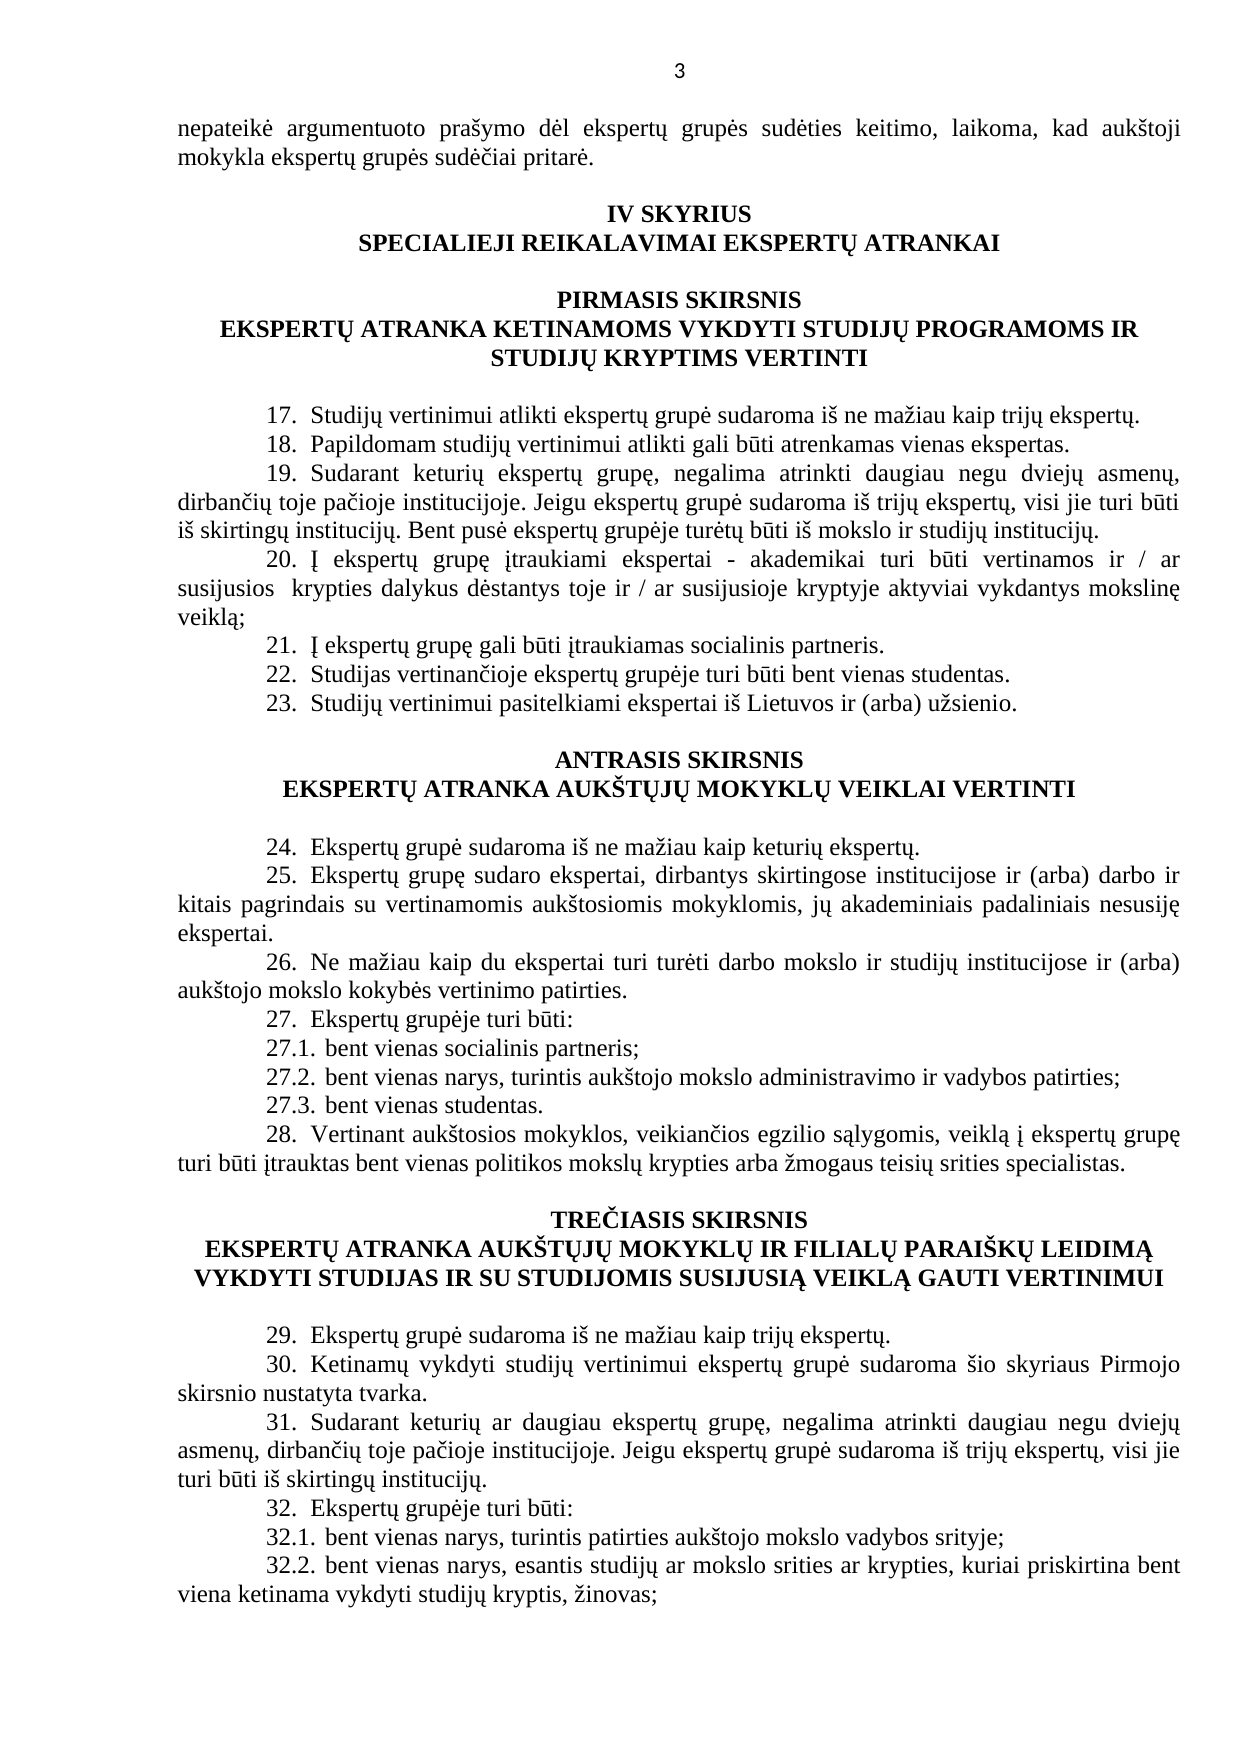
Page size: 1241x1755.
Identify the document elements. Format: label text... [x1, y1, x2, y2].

text 31. Sudarant keturių ar daugiau ekspertų grupę, negalima atrinkti daugiau negu dviejų asmenų, dirbančių toje pačioje institucijoje. Jeigu ekspertų grupė sudaroma iš trijų ekspertų, visi jie turi būti iš skirtingų institucijų. [177, 1407, 1181, 1493]
text 27.3. bent vienas studentas. [177, 1090, 1181, 1119]
text SPECIALIEJI REIKALAVIMAI EKSPERTŲ ATRANKAI [177, 228, 1181, 257]
text 27. Ekspertų grupėje turi būti: [177, 1004, 1181, 1033]
text 27.2. bent vienas narys, turintis aukštojo mokslo administravimo ir vadybos patirties; [177, 1062, 1181, 1090]
text 26. Ne mažiau kaip du ekspertai turi turėti darbo mokslo ir studijų institucijose ir (arba) aukštojo mokslo kokybės vertinimo patirties. [177, 947, 1181, 1004]
text 32. Ekspertų grupėje turi būti: [177, 1493, 1181, 1522]
text 22. Studijas vertinančioje ekspertų grupėje turi būti bent vienas studentas. [177, 659, 1181, 688]
text 32.1. bent vienas narys, turintis patirties aukštojo mokslo vadybos srityje; [177, 1522, 1181, 1550]
text 29. Ekspertų grupė sudaroma iš ne mažiau kaip trijų ekspertų. [177, 1320, 1181, 1349]
text TREČIASIS SKIRSNIS [177, 1205, 1181, 1234]
text 32.2. bent vienas narys, esantis studijų ar mokslo srities ar krypties, kuriai priskirtina bent viena ketinama vykdyti studijų kryptis, žinovas; [177, 1550, 1181, 1608]
text 28. Vertinant aukštosios mokyklos, veikiančios egzilio sąlygomis, veiklą į ekspertų grupę turi būti įtrauktas bent vienas politikos mokslų krypties arba žmogaus teisių srities specialistas. [177, 1119, 1181, 1177]
text EKSPERTŲ ATRANKA AUKŠTŲJŲ MOKYKLŲ VEIKLAI VERTINTI [177, 774, 1181, 803]
text Pirmasis skirsnis [177, 285, 1181, 314]
text 30. Ketinamų vykdyti studijų vertinimui ekspertų grupė sudaroma šio skyriaus Pirmojo skirsnio nustatyta tvarka. [177, 1349, 1181, 1407]
text 21. Į ekspertų grupę gali būti įtraukiamas socialinis partneris. [177, 630, 1181, 659]
text 18. Papildomam studijų vertinimui atlikti gali būti atrenkamas vienas ekspertas. [177, 429, 1181, 458]
text IV SKYRIUS [177, 199, 1181, 228]
text 23. Studijų vertinimui pasitelkiami ekspertai iš Lietuvos ir (arba) užsienio. [177, 688, 1181, 717]
text antrasis skiRsnis [177, 745, 1181, 774]
text 27.1. bent vienas socialinis partneris; [177, 1033, 1181, 1062]
text EKSPERTŲ ATRANKA KETINAMOMS VYKDYTI STUDIJŲ PROGRAMOMS IR STUDIJŲ KRYPTIMS VERTINTI [177, 314, 1181, 372]
text 25. Ekspertų grupę sudaro ekspertai, dirbantys skirtingose institucijose ir (arba) darbo ir kitais pagrindais su vertinamomis aukštosiomis mokyklomis, jų akademiniais padaliniais nesusiję ekspertai. [177, 860, 1181, 947]
text nepateikė argumentuoto prašymo dėl ekspertų grupės sudėties keitimo, laikoma, kad aukštoji mokykla ekspertų grupės sudėčiai pritarė. [177, 113, 1181, 170]
text 17. Studijų vertinimui atlikti ekspertų grupė sudaroma iš ne mažiau kaip trijų ekspertų. [177, 400, 1181, 429]
text 20. Į ekspertų grupę įtraukiami ekspertai - akademikai turi būti vertinamos ir / ar susijusios krypties dalykus dėstantys toje ir / ar susijusioje kryptyje aktyviai vykdantys mokslinę veiklą; [177, 544, 1181, 630]
text EKSPERTŲ ATRANKA AUKŠTŲJŲ MOKYKLŲ IR FILIALŲ PARAIŠKŲ LEIDIMĄ VYKDYTI STUDIJAS IR SU STUDIJOMIS SUSIJUSIĄ VEIKLĄ GAUTI VERTINIMUI [177, 1234, 1181, 1292]
text 24. Ekspertų grupė sudaroma iš ne mažiau kaip keturių ekspertų. [177, 832, 1181, 860]
text 19. Sudarant keturių ekspertų grupę, negalima atrinkti daugiau negu dviejų asmenų, dirbančių toje pačioje institucijoje. Jeigu ekspertų grupė sudaroma iš trijų ekspertų, visi jie turi būti iš skirtingų institucijų. Bent pusė ekspertų grupėje turėtų būti iš mokslo ir studijų institucijų. [177, 458, 1181, 544]
